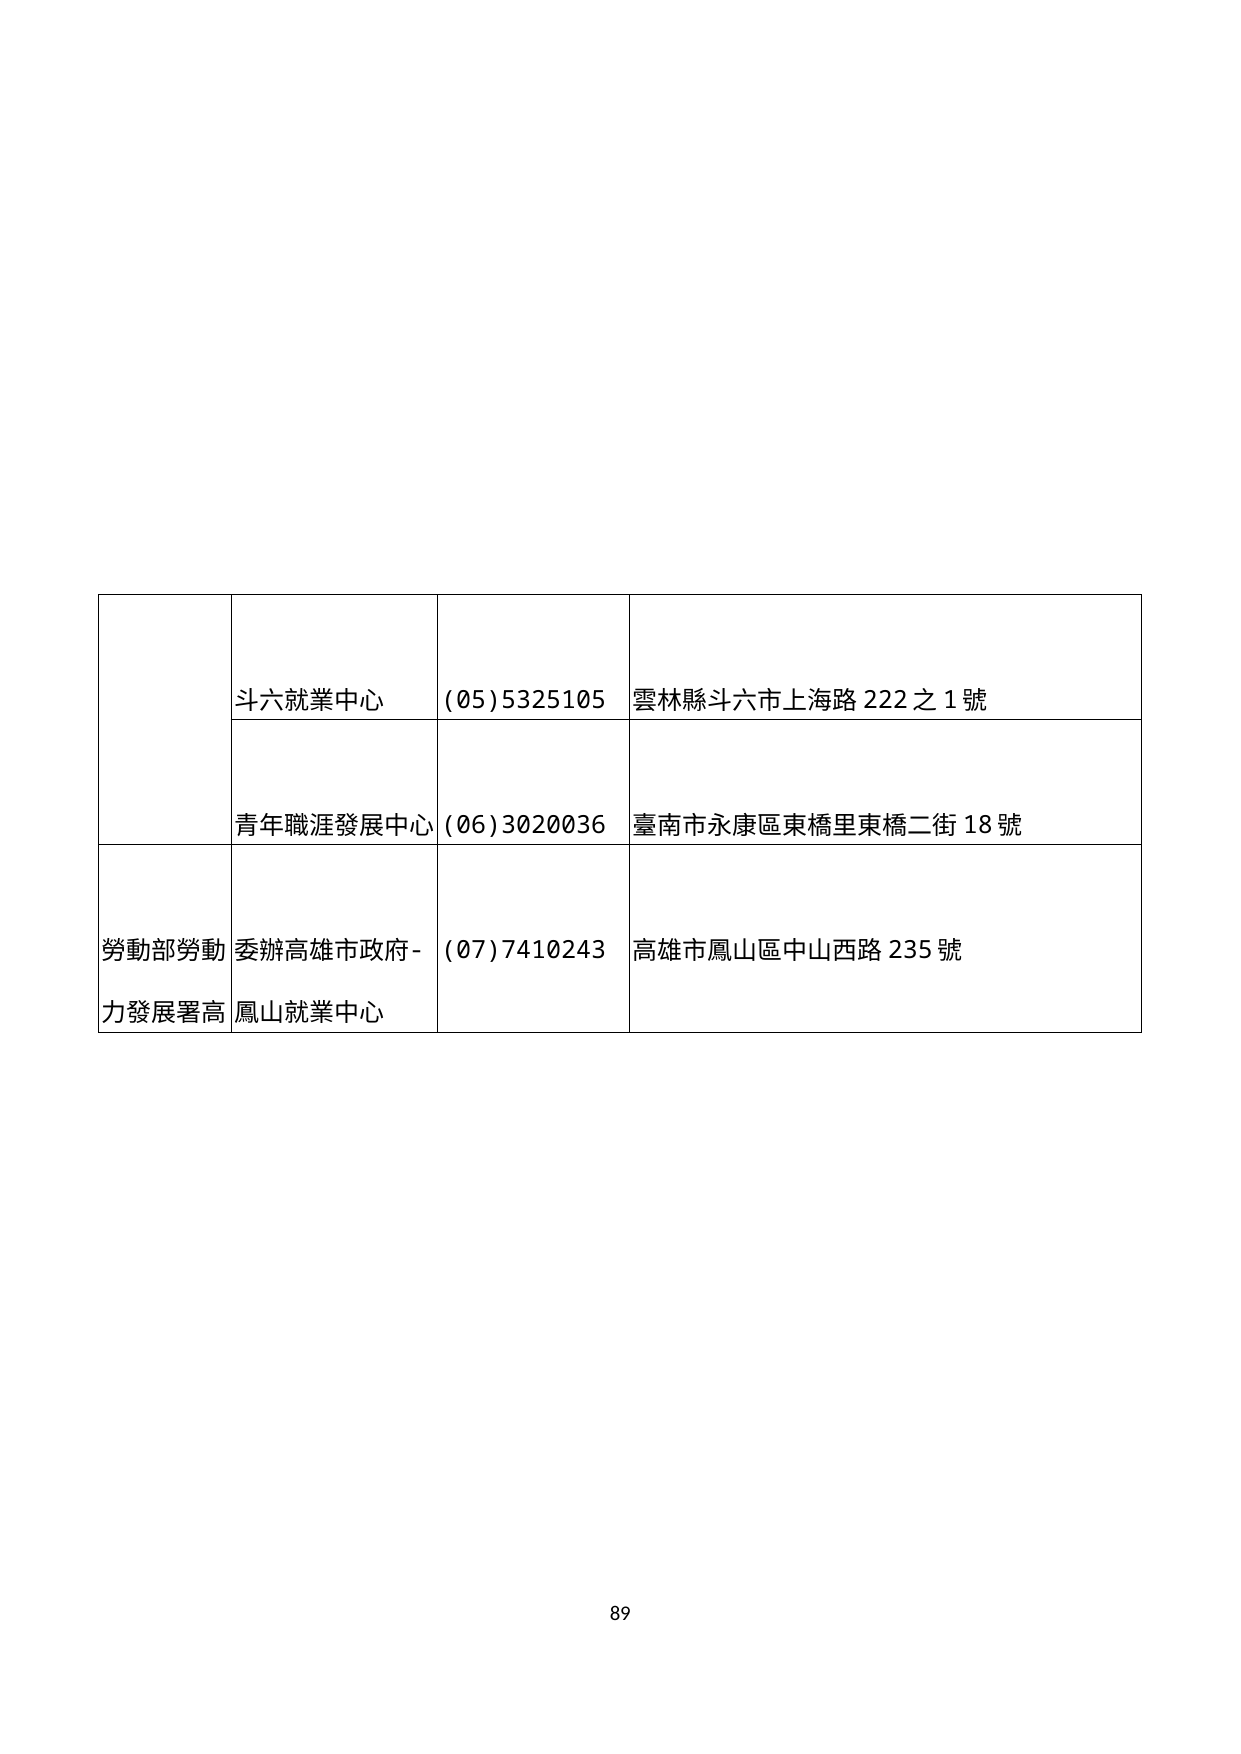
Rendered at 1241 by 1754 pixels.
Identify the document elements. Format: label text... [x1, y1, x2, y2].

table_cell (07)7410243 [438, 845, 629, 1032]
table_cell 雲林縣斗六市上海路222之1號 [630, 595, 1141, 719]
table_cell 臺南市永康區東橋里東橋二街18號 [630, 720, 1141, 844]
table_cell (06)3020036 [438, 720, 629, 844]
table_cell 斗六就業中心 [232, 595, 437, 719]
table_cell 青年職涯發展中心 [232, 720, 437, 844]
table_cell [99, 595, 231, 844]
table_cell 高雄市鳳山區中山西路235號 [630, 845, 1141, 1032]
table_cell (05)5325105 [438, 595, 629, 719]
table_cell 委辦高雄市政府-鳳山就業中心 [232, 845, 437, 1032]
table_cell 勞動部勞動力發展署高 [99, 845, 231, 1032]
